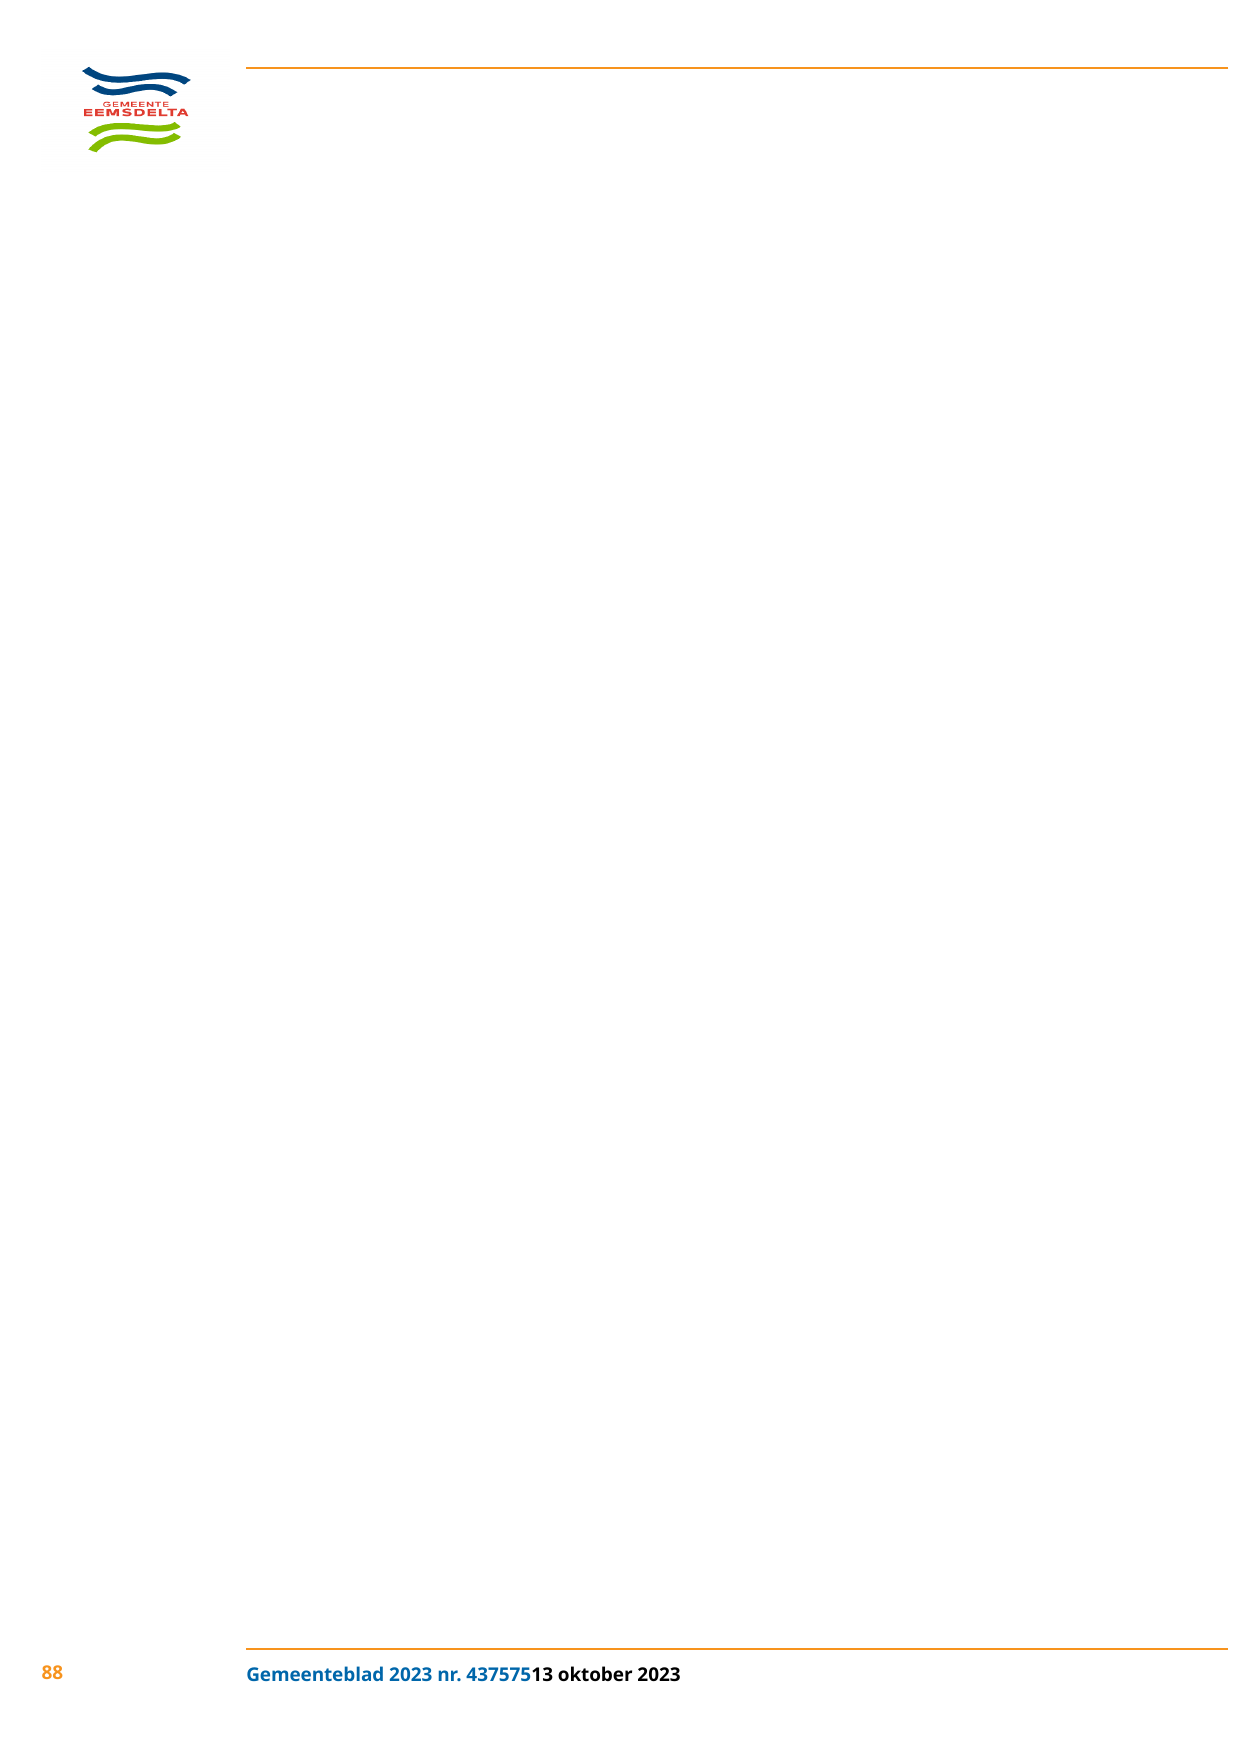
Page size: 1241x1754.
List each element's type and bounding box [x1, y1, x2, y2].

picture [41, 47, 231, 172]
